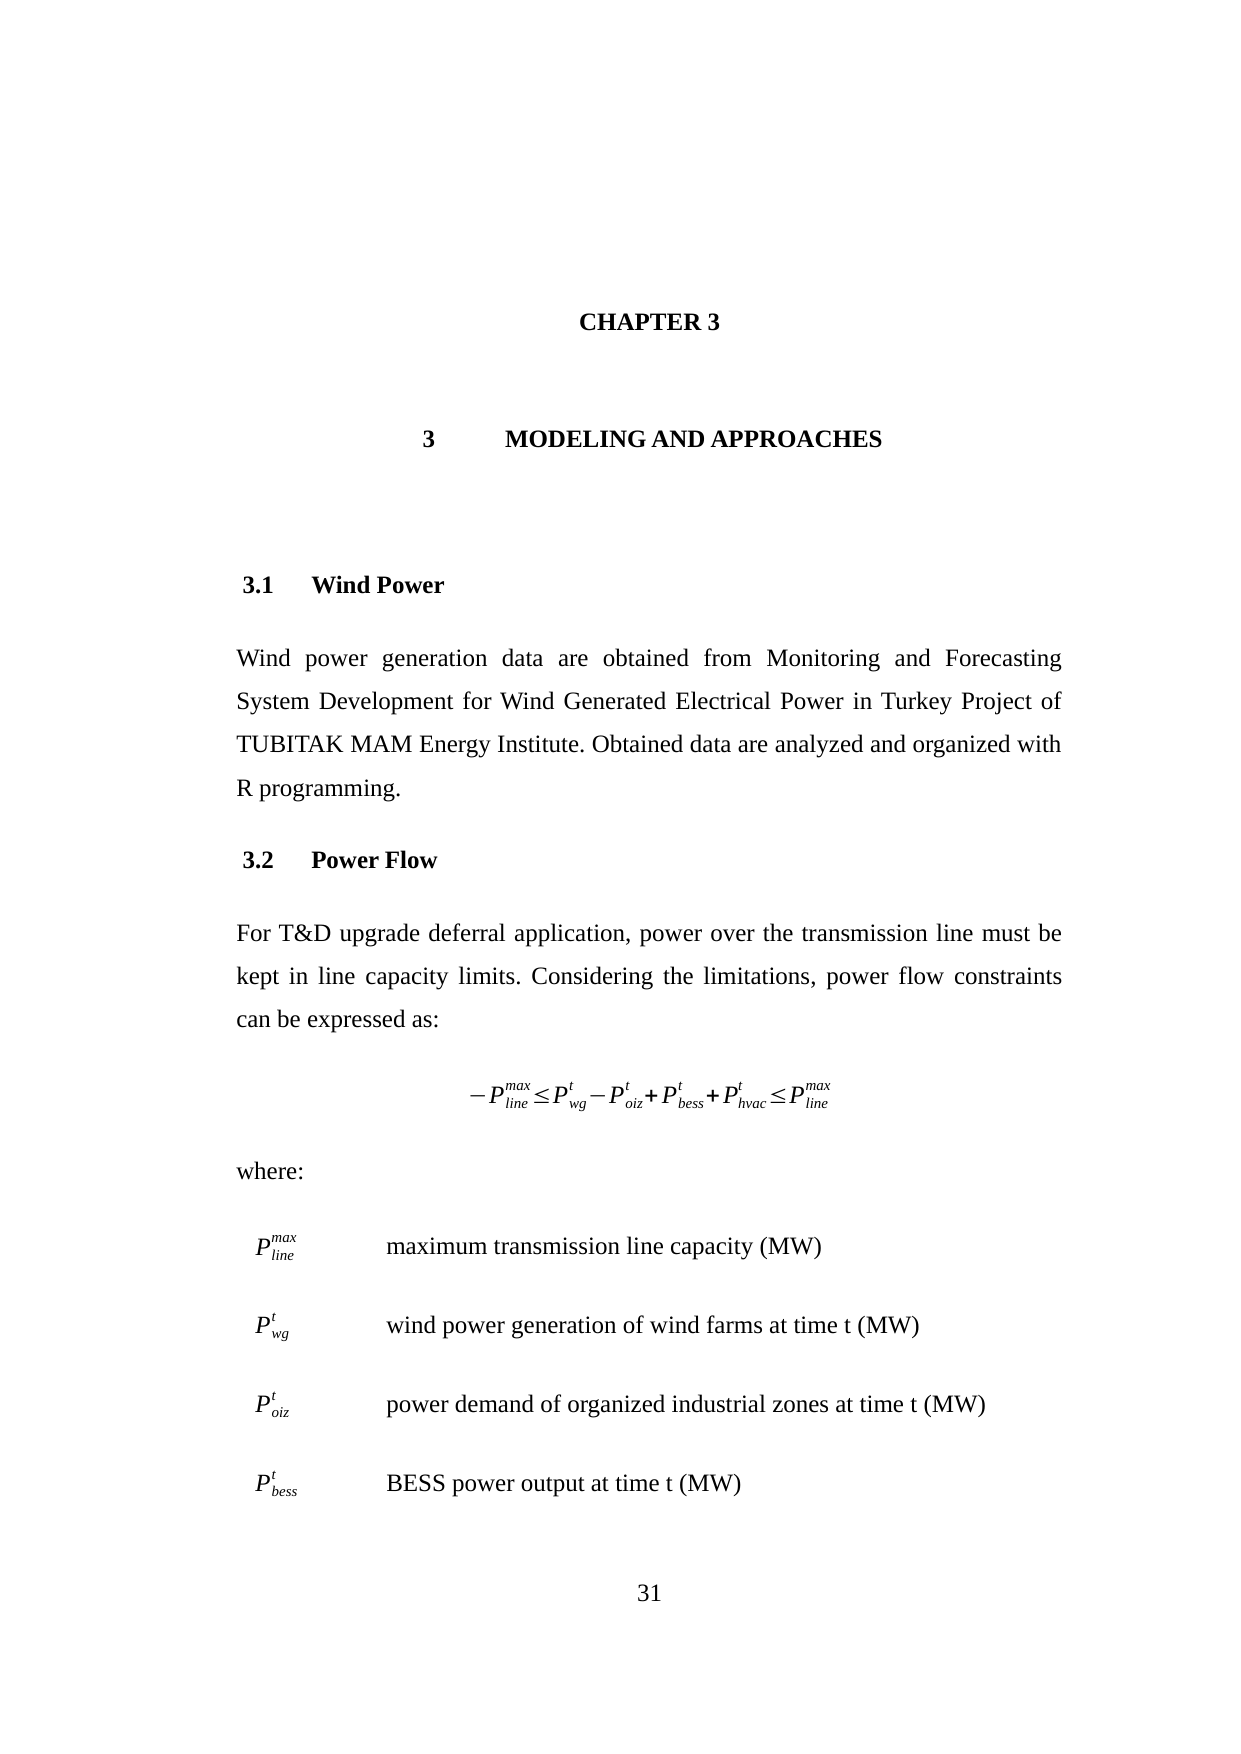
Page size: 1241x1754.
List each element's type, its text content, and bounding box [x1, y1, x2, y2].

text maximum transmission line capacity (MW) [236, 1229, 1063, 1264]
subtitle Wind Power [236, 571, 1063, 599]
text power demand of organized industrial zones at time t (MW) [236, 1386, 1063, 1421]
subtitle CHAPTER 3 [236, 307, 1063, 336]
text wind power generation of wind farms at time t (MW) [236, 1308, 1063, 1342]
subtitle MODELING AND APPROACHES [236, 424, 1063, 453]
text where: [236, 1156, 1063, 1185]
subtitle Power Flow [236, 845, 1063, 874]
text Wind power generation data are obtained from Monitoring and Forecasting System Development for Wind Generated Electrical Power in Turkey Project of TUBITAK MAM Energy Institute. Obtained data are analyzed and organized with R programming. [236, 643, 1063, 801]
text For T&D upgrade deferral application, power over the transmission line must be kept in line capacity limits. Considering the limitations, power flow constraints can be expressed as: [236, 918, 1063, 1033]
text BESS power output at time t (MW) [236, 1465, 1063, 1500]
